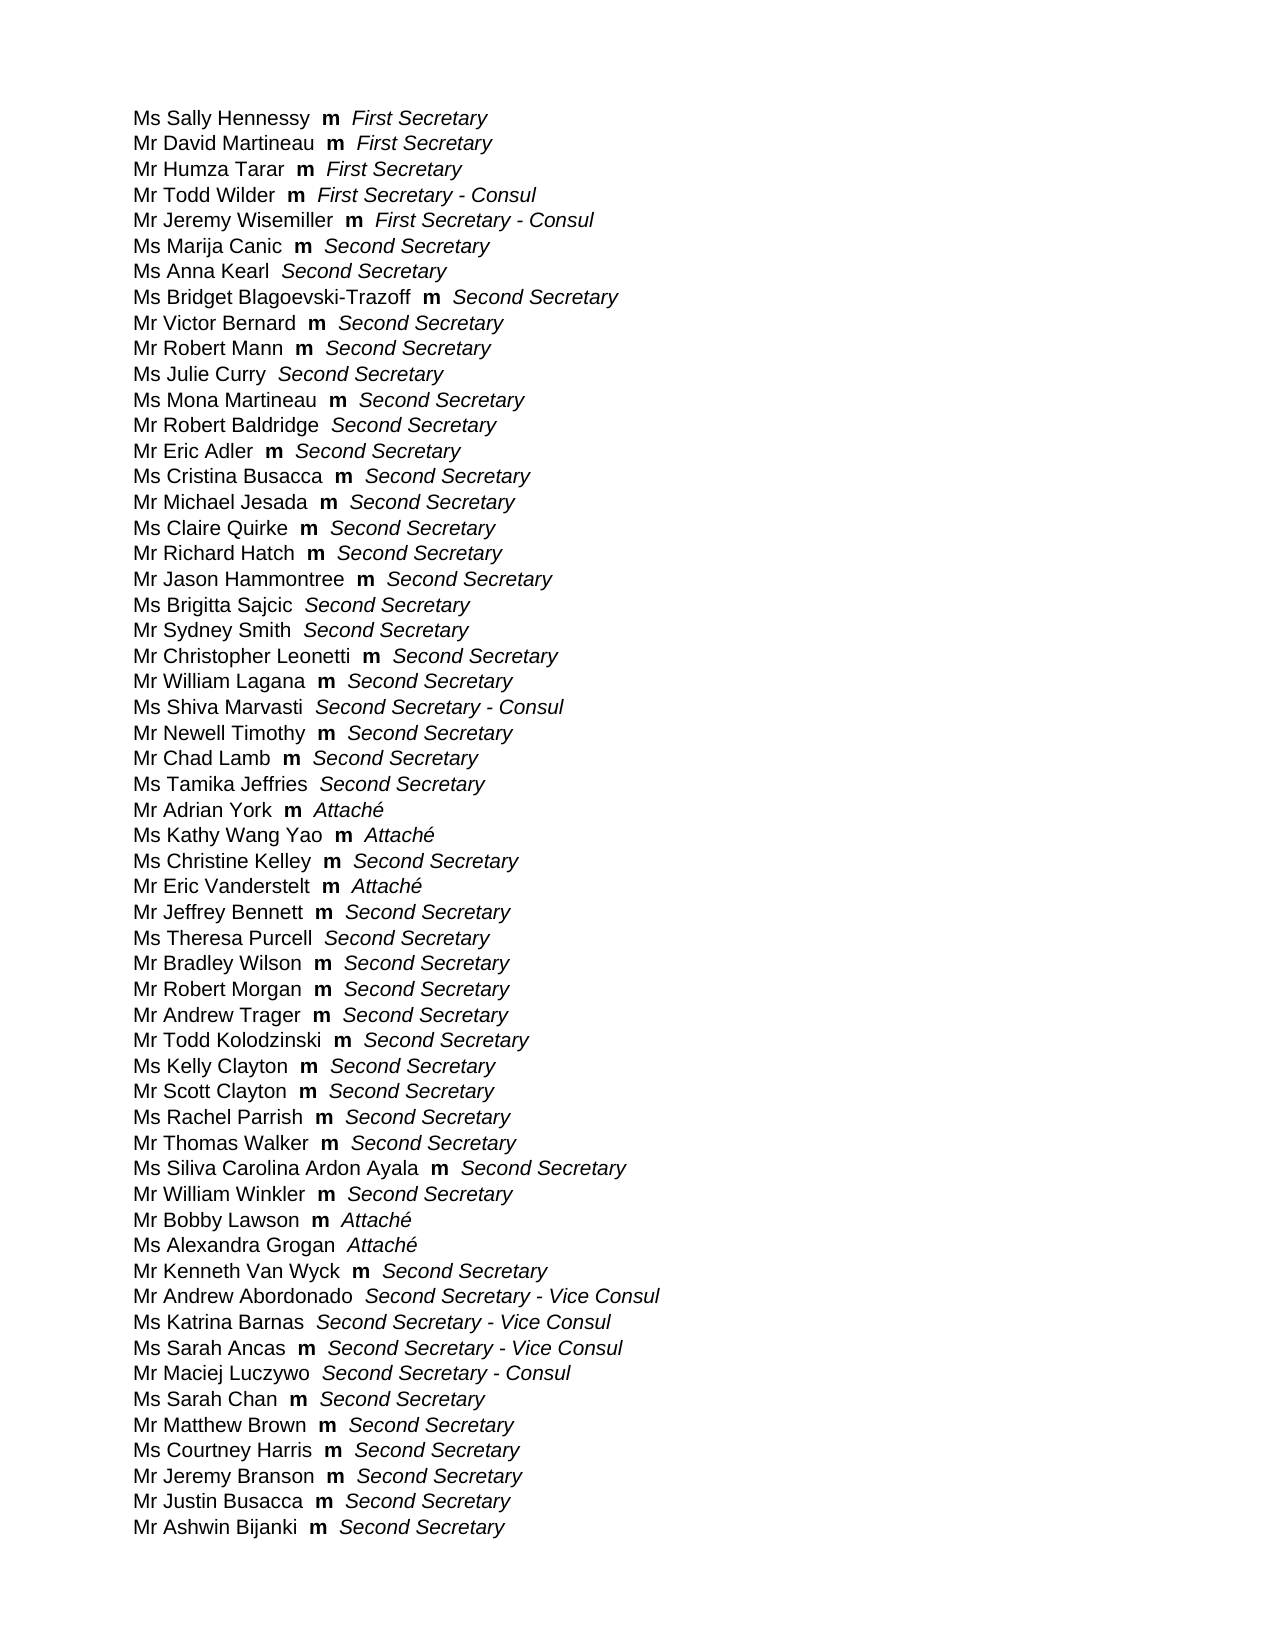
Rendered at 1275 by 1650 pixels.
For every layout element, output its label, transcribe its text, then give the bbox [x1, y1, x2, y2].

text Mr Eric Vanderstelt m Attaché [133, 874, 1181, 898]
text Ms Mona Martineau m Second Secretary [133, 387, 1181, 411]
text Ms Brigitta Sajcic Second Secretary [133, 592, 1181, 616]
text Mr Thomas Walker m Second Secretary [133, 1131, 1181, 1154]
text Ms Bridget Blagoevski-Trazoff m Second Secretary [133, 285, 1181, 309]
text Mr Justin Busacca m Second Secretary [133, 1489, 1181, 1513]
text Mr Todd Wilder m First Secretary - Consul [133, 182, 1181, 206]
text Mr Scott Clayton m Second Secretary [133, 1079, 1181, 1103]
text Mr Chad Lamb m Second Secretary [133, 746, 1181, 770]
text Mr David Martineau m First Secretary [133, 131, 1181, 155]
text Mr Andrew Abordonado Second Secretary - Vice Consul [133, 1284, 1181, 1308]
text Ms Anna Kearl Second Secretary [133, 259, 1181, 283]
text Mr Newell Timothy m Second Secretary [133, 721, 1181, 744]
text Mr Jeffrey Bennett m Second Secretary [133, 900, 1181, 924]
text Ms Shiva Marvasti Second Secretary - Consul [133, 695, 1181, 719]
text Ms Rachel Parrish m Second Secretary [133, 1105, 1181, 1129]
text Mr Richard Hatch m Second Secretary [133, 541, 1181, 565]
text Mr Kenneth Van Wyck m Second Secretary [133, 1259, 1181, 1283]
text Mr Matthew Brown m Second Secretary [133, 1412, 1181, 1436]
text Ms Katrina Barnas Second Secretary - Vice Consul [133, 1310, 1181, 1334]
text Mr Sydney Smith Second Secretary [133, 618, 1181, 642]
text Mr Ashwin Bijanki m Second Secretary [133, 1515, 1181, 1539]
text Mr Michael Jesada m Second Secretary [133, 490, 1181, 514]
text Mr Robert Mann m Second Secretary [133, 336, 1181, 360]
text Ms Kelly Clayton m Second Secretary [133, 1054, 1181, 1078]
text Ms Theresa Purcell Second Secretary [133, 926, 1181, 949]
text Ms Kathy Wang Yao m Attaché [133, 823, 1181, 847]
text Mr Victor Bernard m Second Secretary [133, 311, 1181, 334]
text Ms Courtney Harris m Second Secretary [133, 1438, 1181, 1462]
text Mr Robert Baldridge Second Secretary [133, 413, 1181, 437]
text Ms Sarah Ancas m Second Secretary - Vice Consul [133, 1336, 1181, 1359]
text Ms Claire Quirke m Second Secretary [133, 516, 1181, 539]
text Ms Cristina Busacca m Second Secretary [133, 464, 1181, 488]
text Ms Siliva Carolina Ardon Ayala m Second Secretary [133, 1156, 1181, 1180]
text Ms Marija Canic m Second Secretary [133, 234, 1181, 258]
text Mr Maciej Luczywo Second Secretary - Consul [133, 1361, 1181, 1385]
text Mr Christopher Leonetti m Second Secretary [133, 644, 1181, 668]
text Mr Jeremy Wisemiller m First Secretary - Consul [133, 208, 1181, 232]
text Mr Jason Hammontree m Second Secretary [133, 567, 1181, 591]
text Mr Eric Adler m Second Secretary [133, 439, 1181, 463]
text Mr Bradley Wilson m Second Secretary [133, 951, 1181, 975]
text Mr Andrew Trager m Second Secretary [133, 1002, 1181, 1026]
text Ms Tamika Jeffries Second Secretary [133, 772, 1181, 796]
text Ms Christine Kelley m Second Secretary [133, 849, 1181, 873]
text Mr Jeremy Branson m Second Secretary [133, 1464, 1181, 1488]
text Mr William Lagana m Second Secretary [133, 669, 1181, 693]
text Ms Julie Curry Second Secretary [133, 362, 1181, 386]
text Ms Sarah Chan m Second Secretary [133, 1387, 1181, 1411]
text Mr Adrian York m Attaché [133, 797, 1181, 821]
text Mr William Winkler m Second Secretary [133, 1182, 1181, 1206]
text Mr Bobby Lawson m Attaché [133, 1207, 1181, 1231]
text Mr Humza Tarar m First Secretary [133, 157, 1181, 181]
text Ms Sally Hennessy m First Secretary [133, 106, 1181, 129]
text Mr Todd Kolodzinski m Second Secretary [133, 1028, 1181, 1052]
text Mr Robert Morgan m Second Secretary [133, 977, 1181, 1001]
text Ms Alexandra Grogan Attaché [133, 1233, 1181, 1257]
